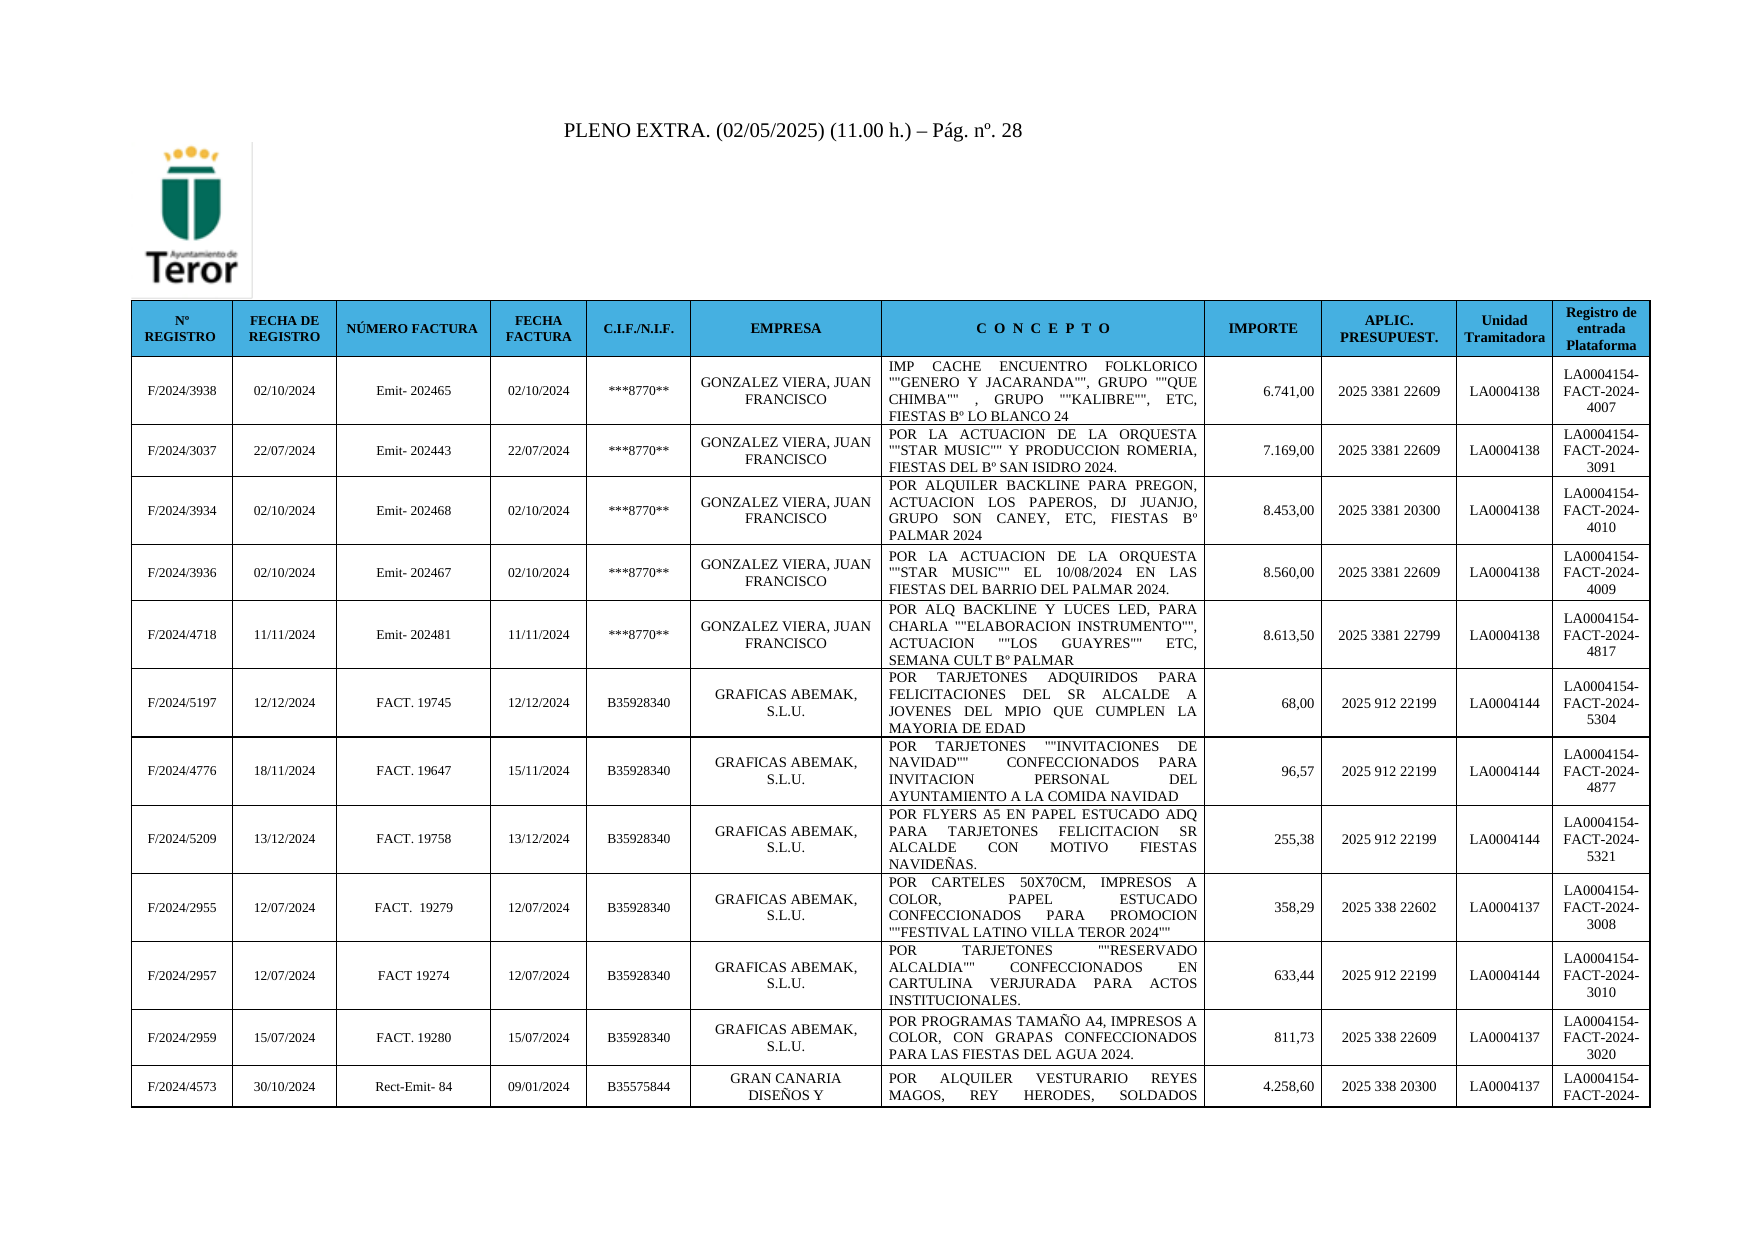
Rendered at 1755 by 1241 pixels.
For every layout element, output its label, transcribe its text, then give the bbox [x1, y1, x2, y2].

table_cell 12/07/2024 [233, 874, 336, 941]
table_cell 02/10/2024 [491, 357, 586, 424]
table_cell 15/07/2024 [491, 1010, 586, 1065]
table_cell LA0004138 [1457, 545, 1552, 600]
table_cell 13/12/2024 [233, 806, 336, 873]
table_cell B35928340 [587, 806, 690, 873]
table_cell LA0004138 [1457, 477, 1552, 544]
table_cell 2025 3381 22609 [1322, 425, 1456, 476]
table_cell LA0004154-FACT-2024-3091 [1553, 425, 1649, 476]
table_cell LA0004154-FACT-2024-4010 [1553, 477, 1649, 544]
table_cell 2025 338 20300 [1322, 1066, 1456, 1106]
table_cell 2025 912 22199 [1322, 738, 1456, 804]
table_cell 02/10/2024 [491, 545, 586, 600]
table_cell 4.258,60 [1205, 1066, 1321, 1106]
table_cell LA0004154-FACT-2024-3010 [1553, 942, 1649, 1009]
table_cell 8.453,00 [1205, 477, 1321, 544]
table_cell ***8770** [587, 425, 690, 476]
table_cell 18/11/2024 [233, 738, 336, 804]
table_header C.I.F./N.I.F. [587, 301, 690, 356]
table_header IMPORTE [1205, 301, 1321, 356]
table_cell POR ALQ BACKLINE Y LUCES LED, PARA CHARLA ""ELABORACION INSTRUMENTO"", ACTUACION ""LOS GUAYRES"" ETC, SEMANA CULT Bº PALMAR [882, 601, 1204, 668]
table_cell LA0004154-FACT-2024-3020 [1553, 1010, 1649, 1065]
table_cell B35928340 [587, 669, 690, 736]
table_cell 2025 912 22199 [1322, 942, 1456, 1009]
table_cell GRAFICAS ABEMAK, S.L.U. [691, 1010, 881, 1065]
table_cell Rect-Emit- 84 [337, 1066, 490, 1106]
table_cell 633,44 [1205, 942, 1321, 1009]
table_cell 11/11/2024 [233, 601, 336, 668]
table_cell POR CARTELES 50X70CM, IMPRESOS A COLOR, PAPEL ESTUCADO CONFECCIONADOS PARA PROMOCION ""FESTIVAL LATINO VILLA TEROR 2024"" [882, 874, 1204, 941]
table_cell POR ALQUILER BACKLINE PARA PREGON, ACTUACION LOS PAPEROS, DJ JUANJO, GRUPO SON CANEY, ETC, FIESTAS Bº PALMAR 2024 [882, 477, 1204, 544]
table_header EMPRESA [691, 301, 881, 356]
table_cell FACT. 19758 [337, 806, 490, 873]
table_cell IMP CACHE ENCUENTRO FOLKLORICO ""GENERO Y JACARANDA"", GRUPO ""QUE CHIMBA"" , GRUPO ""KALIBRE"", ETC, FIESTAS Bº LO BLANCO 24 [882, 357, 1204, 424]
table_cell B35928340 [587, 874, 690, 941]
table_cell LA0004137 [1457, 1010, 1552, 1065]
table_cell 12/12/2024 [233, 669, 336, 736]
table_cell GRAFICAS ABEMAK, S.L.U. [691, 738, 881, 804]
table_cell LA0004154-FACT-2024-5321 [1553, 806, 1649, 873]
table_cell B35928340 [587, 738, 690, 804]
table_cell GRAFICAS ABEMAK, S.L.U. [691, 942, 881, 1009]
table_cell 12/12/2024 [491, 669, 586, 736]
table_cell 12/07/2024 [233, 942, 336, 1009]
table_cell POR FLYERS A5 EN PAPEL ESTUCADO ADQ PARA TARJETONES FELICITACION SR ALCALDE CON MOTIVO FIESTAS NAVIDEÑAS. [882, 806, 1204, 873]
table_cell LA0004137 [1457, 874, 1552, 941]
table_cell POR LA ACTUACION DE LA ORQUESTA ""STAR MUSIC"" EL 10/08/2024 EN LAS FIESTAS DEL BARRIO DEL PALMAR 2024. [882, 545, 1204, 600]
table_cell LA0004154-FACT-2024-4817 [1553, 601, 1649, 668]
table_cell ***8770** [587, 357, 690, 424]
table_cell B35928340 [587, 942, 690, 1009]
table_cell F/2024/3938 [132, 357, 232, 424]
table_cell 22/07/2024 [491, 425, 586, 476]
table_cell F/2024/5209 [132, 806, 232, 873]
table_cell 8.560,00 [1205, 545, 1321, 600]
table_cell GRAFICAS ABEMAK, S.L.U. [691, 806, 881, 873]
table_cell Emit- 202465 [337, 357, 490, 424]
table_cell 09/01/2024 [491, 1066, 586, 1106]
table_cell 96,57 [1205, 738, 1321, 804]
table_cell FACT. 19745 [337, 669, 490, 736]
table_cell F/2024/5197 [132, 669, 232, 736]
table_cell 11/11/2024 [491, 601, 586, 668]
table_cell FACT. 19647 [337, 738, 490, 804]
table_cell F/2024/3936 [132, 545, 232, 600]
table_cell 68,00 [1205, 669, 1321, 736]
table_cell 2025 3381 22609 [1322, 357, 1456, 424]
table_cell 12/07/2024 [491, 874, 586, 941]
table_cell LA0004154-FACT-2024-4007 [1553, 357, 1649, 424]
table_cell B35575844 [587, 1066, 690, 1106]
table_cell Emit- 202467 [337, 545, 490, 600]
table_cell Emit- 202443 [337, 425, 490, 476]
table_cell LA0004144 [1457, 806, 1552, 873]
table_cell POR TARJETONES ""INVITACIONES DE NAVIDAD"" CONFECCIONADOS PARA INVITACION PERSONAL DEL AYUNTAMIENTO A LA COMIDA NAVIDAD [882, 738, 1204, 804]
table_cell POR LA ACTUACION DE LA ORQUESTA ""STAR MUSIC"" Y PRODUCCION ROMERIA, FIESTAS DEL Bº SAN ISIDRO 2024. [882, 425, 1204, 476]
table_cell 358,29 [1205, 874, 1321, 941]
table_cell GONZALEZ VIERA, JUAN FRANCISCO [691, 425, 881, 476]
table_header C O N C E P T O [882, 301, 1204, 356]
table_cell FACT. 19279 [337, 874, 490, 941]
table_cell ***8770** [587, 477, 690, 544]
table_cell 2025 338 22602 [1322, 874, 1456, 941]
table_cell 2025 338 22609 [1322, 1010, 1456, 1065]
table_cell Emit- 202468 [337, 477, 490, 544]
table_cell POR ALQUILER VESTURARIO REYES MAGOS, REY HERODES, SOLDADOS [882, 1066, 1204, 1106]
table_cell 7.169,00 [1205, 425, 1321, 476]
table_cell LA0004154-FACT-2024-3008 [1553, 874, 1649, 941]
table_cell F/2024/4718 [132, 601, 232, 668]
table_cell GONZALEZ VIERA, JUAN FRANCISCO [691, 601, 881, 668]
table_cell LA0004137 [1457, 1066, 1552, 1106]
table_header FECHA FACTURA [491, 301, 586, 356]
table_header Nº REGISTRO [132, 301, 232, 356]
table_cell GONZALEZ VIERA, JUAN FRANCISCO [691, 545, 881, 600]
table_cell 02/10/2024 [233, 477, 336, 544]
table_cell F/2024/3934 [132, 477, 232, 544]
table_cell GRAFICAS ABEMAK, S.L.U. [691, 669, 881, 736]
table_cell F/2024/2957 [132, 942, 232, 1009]
table_cell 02/10/2024 [233, 545, 336, 600]
table_cell 30/10/2024 [233, 1066, 336, 1106]
table_cell LA0004154-FACT-2024-4877 [1553, 738, 1649, 804]
table_cell 22/07/2024 [233, 425, 336, 476]
table_cell GRAFICAS ABEMAK, S.L.U. [691, 874, 881, 941]
table_cell POR PROGRAMAS TAMAÑO A4, IMPRESOS A COLOR, CON GRAPAS CONFECCIONADOS PARA LAS FIESTAS DEL AGUA 2024. [882, 1010, 1204, 1065]
table_cell 02/10/2024 [233, 357, 336, 424]
table_cell POR TARJETONES ADQUIRIDOS PARA FELICITACIONES DEL SR ALCALDE A JOVENES DEL MPIO QUE CUMPLEN LA MAYORIA DE EDAD [882, 669, 1204, 736]
table_cell POR TARJETONES ""RESERVADO ALCALDIA"" CONFECCIONADOS EN CARTULINA VERJURADA PARA ACTOS INSTITUCIONALES. [882, 942, 1204, 1009]
table_cell B35928340 [587, 1010, 690, 1065]
table_cell 8.613,50 [1205, 601, 1321, 668]
table_cell F/2024/2959 [132, 1010, 232, 1065]
table_cell LA0004154-FACT-2024-4009 [1553, 545, 1649, 600]
table_cell FACT 19274 [337, 942, 490, 1009]
table_cell ***8770** [587, 545, 690, 600]
table_header APLIC. PRESUPUEST. [1322, 301, 1456, 356]
table_cell F/2024/4776 [132, 738, 232, 804]
table_cell Emit- 202481 [337, 601, 490, 668]
table_cell LA0004138 [1457, 357, 1552, 424]
table_cell F/2024/3037 [132, 425, 232, 476]
table_cell 15/07/2024 [233, 1010, 336, 1065]
table_cell LA0004138 [1457, 601, 1552, 668]
table_cell 15/11/2024 [491, 738, 586, 804]
table_cell 12/07/2024 [491, 942, 586, 1009]
table_cell GONZALEZ VIERA, JUAN FRANCISCO [691, 357, 881, 424]
table_cell FACT. 19280 [337, 1010, 490, 1065]
table_cell 2025 912 22199 [1322, 806, 1456, 873]
table_header Unidad Tramitadora [1457, 301, 1552, 356]
table_cell F/2024/2955 [132, 874, 232, 941]
table_cell 2025 3381 22799 [1322, 601, 1456, 668]
table_header NÚMERO FACTURA [337, 301, 490, 356]
table_cell LA0004154-FACT-2024- [1553, 1066, 1649, 1106]
table_cell LA0004138 [1457, 425, 1552, 476]
table_header FECHA DE REGISTRO [233, 301, 336, 356]
table_cell 2025 3381 20300 [1322, 477, 1456, 544]
table_cell 2025 3381 22609 [1322, 545, 1456, 600]
table_cell GONZALEZ VIERA, JUAN FRANCISCO [691, 477, 881, 544]
table_cell 6.741,00 [1205, 357, 1321, 424]
table_cell 2025 912 22199 [1322, 669, 1456, 736]
table_cell 811,73 [1205, 1010, 1321, 1065]
table_cell LA0004144 [1457, 738, 1552, 804]
table_cell 13/12/2024 [491, 806, 586, 873]
table_cell LA0004144 [1457, 942, 1552, 1009]
table_cell 255,38 [1205, 806, 1321, 873]
table_cell LA0004144 [1457, 669, 1552, 736]
table_header Registro de entrada Plataforma [1553, 301, 1649, 356]
table_cell ***8770** [587, 601, 690, 668]
table_cell LA0004154-FACT-2024-5304 [1553, 669, 1649, 736]
table_cell F/2024/4573 [132, 1066, 232, 1106]
table_cell GRAN CANARIA DISEÑOS Y [691, 1066, 881, 1106]
table_cell 02/10/2024 [491, 477, 586, 544]
